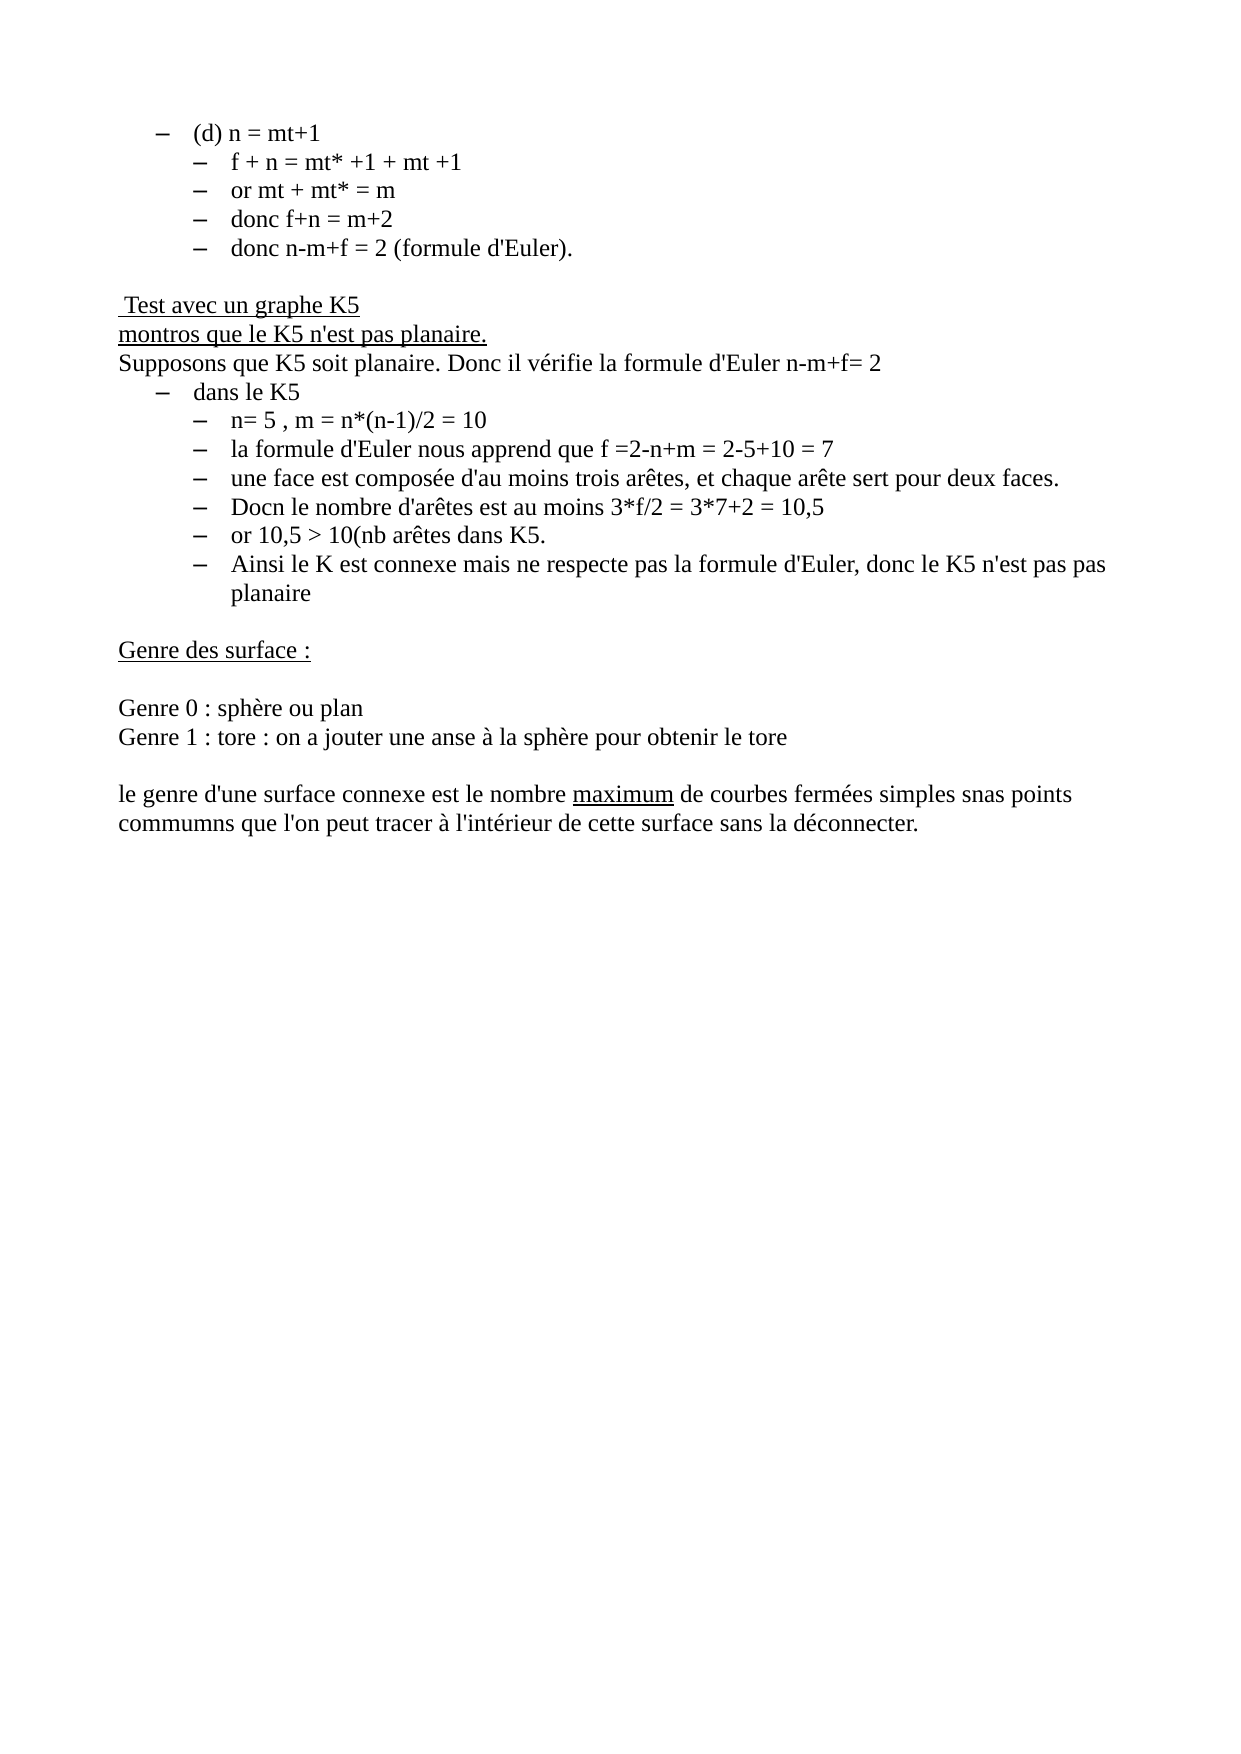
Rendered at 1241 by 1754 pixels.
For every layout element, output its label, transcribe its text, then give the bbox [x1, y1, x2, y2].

text Genre des surface : [118, 636, 1122, 664]
text le genre d'une surface connexe est le nombre maximum de courbes fermées simples snas points commumns que l'on peut tracer à l'intérieur de cette surface sans la déconnecter. [118, 779, 1122, 837]
list donc f+n = m+2 [193, 204, 1122, 233]
list or mt + mt* = m [193, 176, 1122, 204]
list (d) n = mt+1 [156, 118, 1122, 147]
list f + n = mt* +1 + mt +1 [193, 147, 1122, 176]
text Supposons que K5 soit planaire. Donc il vérifie la formule d'Euler n-m+f= 2 [118, 348, 1122, 377]
text Genre 1 : tore : on a jouter une anse à la sphère pour obtenir le tore [118, 722, 1122, 751]
list n= 5 , m = n*(n-1)/2 = 10 [193, 406, 1122, 434]
list Docn le nombre d'arêtes est au moins 3*f/2 = 3*7+2 = 10,5 [193, 492, 1122, 521]
text Test avec un graphe K5 [118, 291, 1122, 319]
list une face est composée d'au moins trois arêtes, et chaque arête sert pour deux faces. [193, 463, 1122, 492]
list Ainsi le K est connexe mais ne respecte pas la formule d'Euler, donc le K5 n'est pas pas planaire [193, 549, 1122, 607]
list donc n-m+f = 2 (formule d'Euler). [193, 233, 1122, 262]
list dans le K5 [156, 377, 1122, 406]
text Genre 0 : sphère ou plan [118, 693, 1122, 722]
text montros que le K5 n'est pas planaire. [118, 319, 1122, 348]
list or 10,5 > 10(nb arêtes dans K5. [193, 521, 1122, 549]
list la formule d'Euler nous apprend que f =2-n+m = 2-5+10 = 7 [193, 434, 1122, 463]
